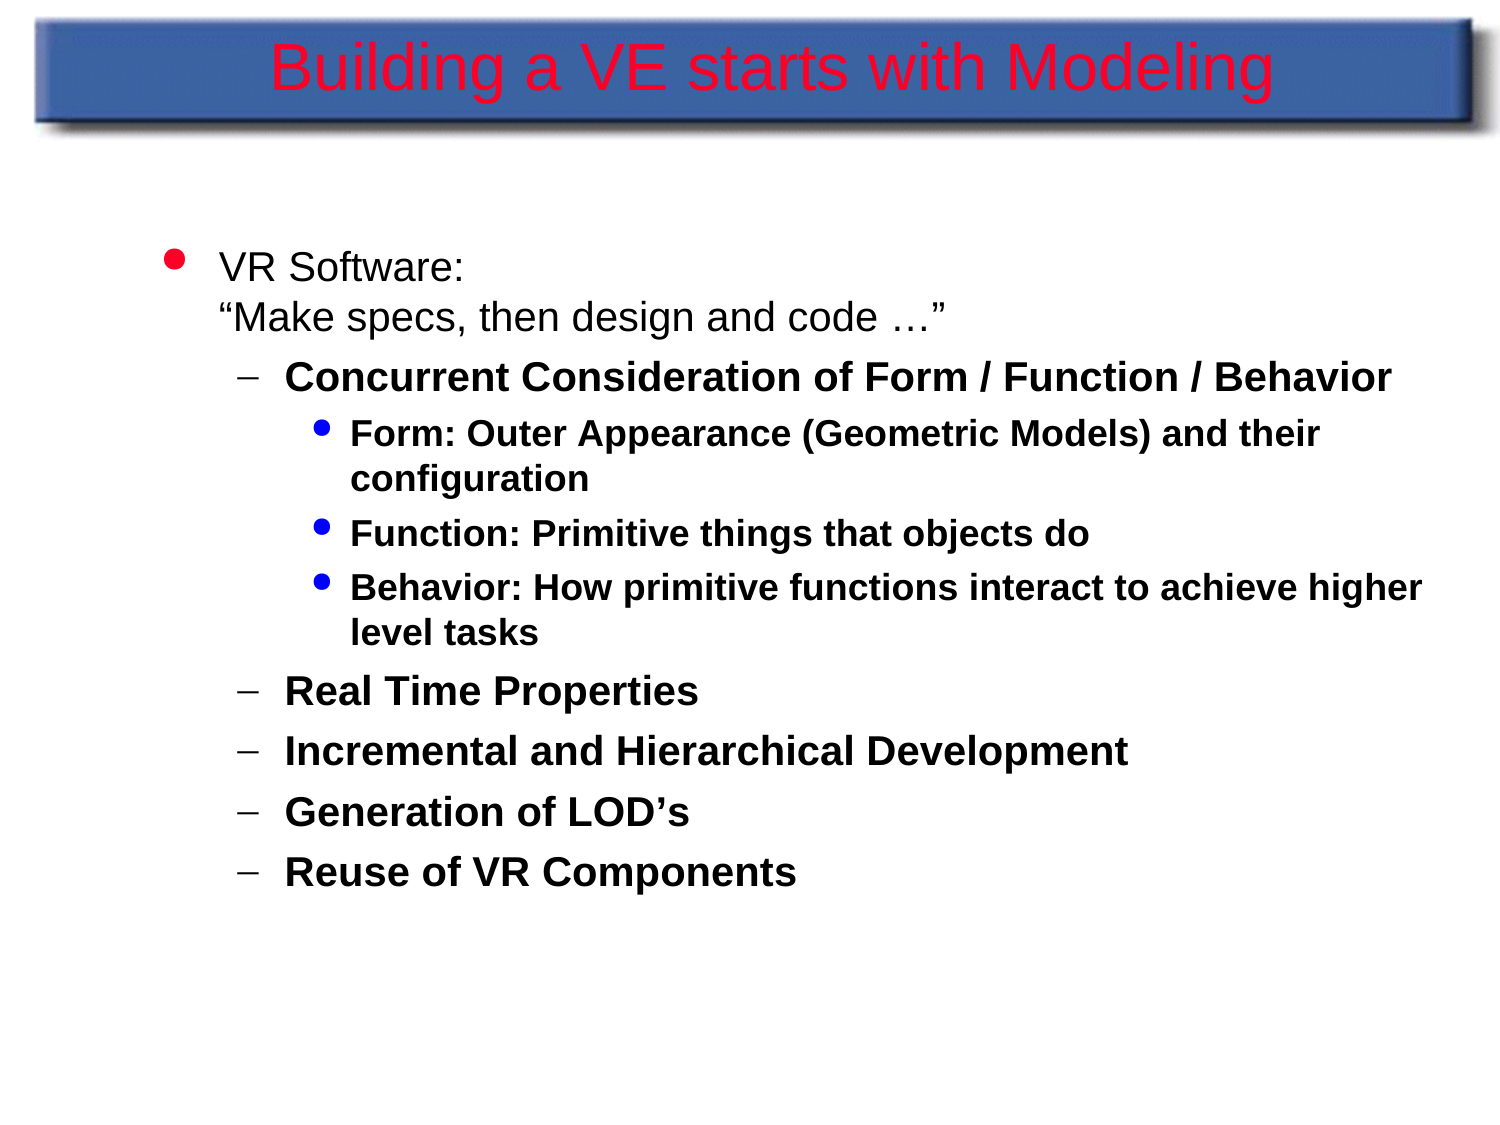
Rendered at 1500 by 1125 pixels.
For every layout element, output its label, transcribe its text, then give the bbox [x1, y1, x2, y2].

picture [33, 15, 1500, 142]
text_box VR Software: “Make specs, then design and code …” Concurrent Consideration of Form / Function / Behavior Form: Outer Appearance (Geometric Models) and their configuration Function: Primitive things that objects do Behavior: How primitive functions interact to achieve higher level tasks Real Time Properties Incremental and Hierarchical Development Generation of LOD’s Reuse of VR Components [147, 231, 1461, 907]
text_box Building a VE starts with Modeling [135, 0, 1411, 111]
